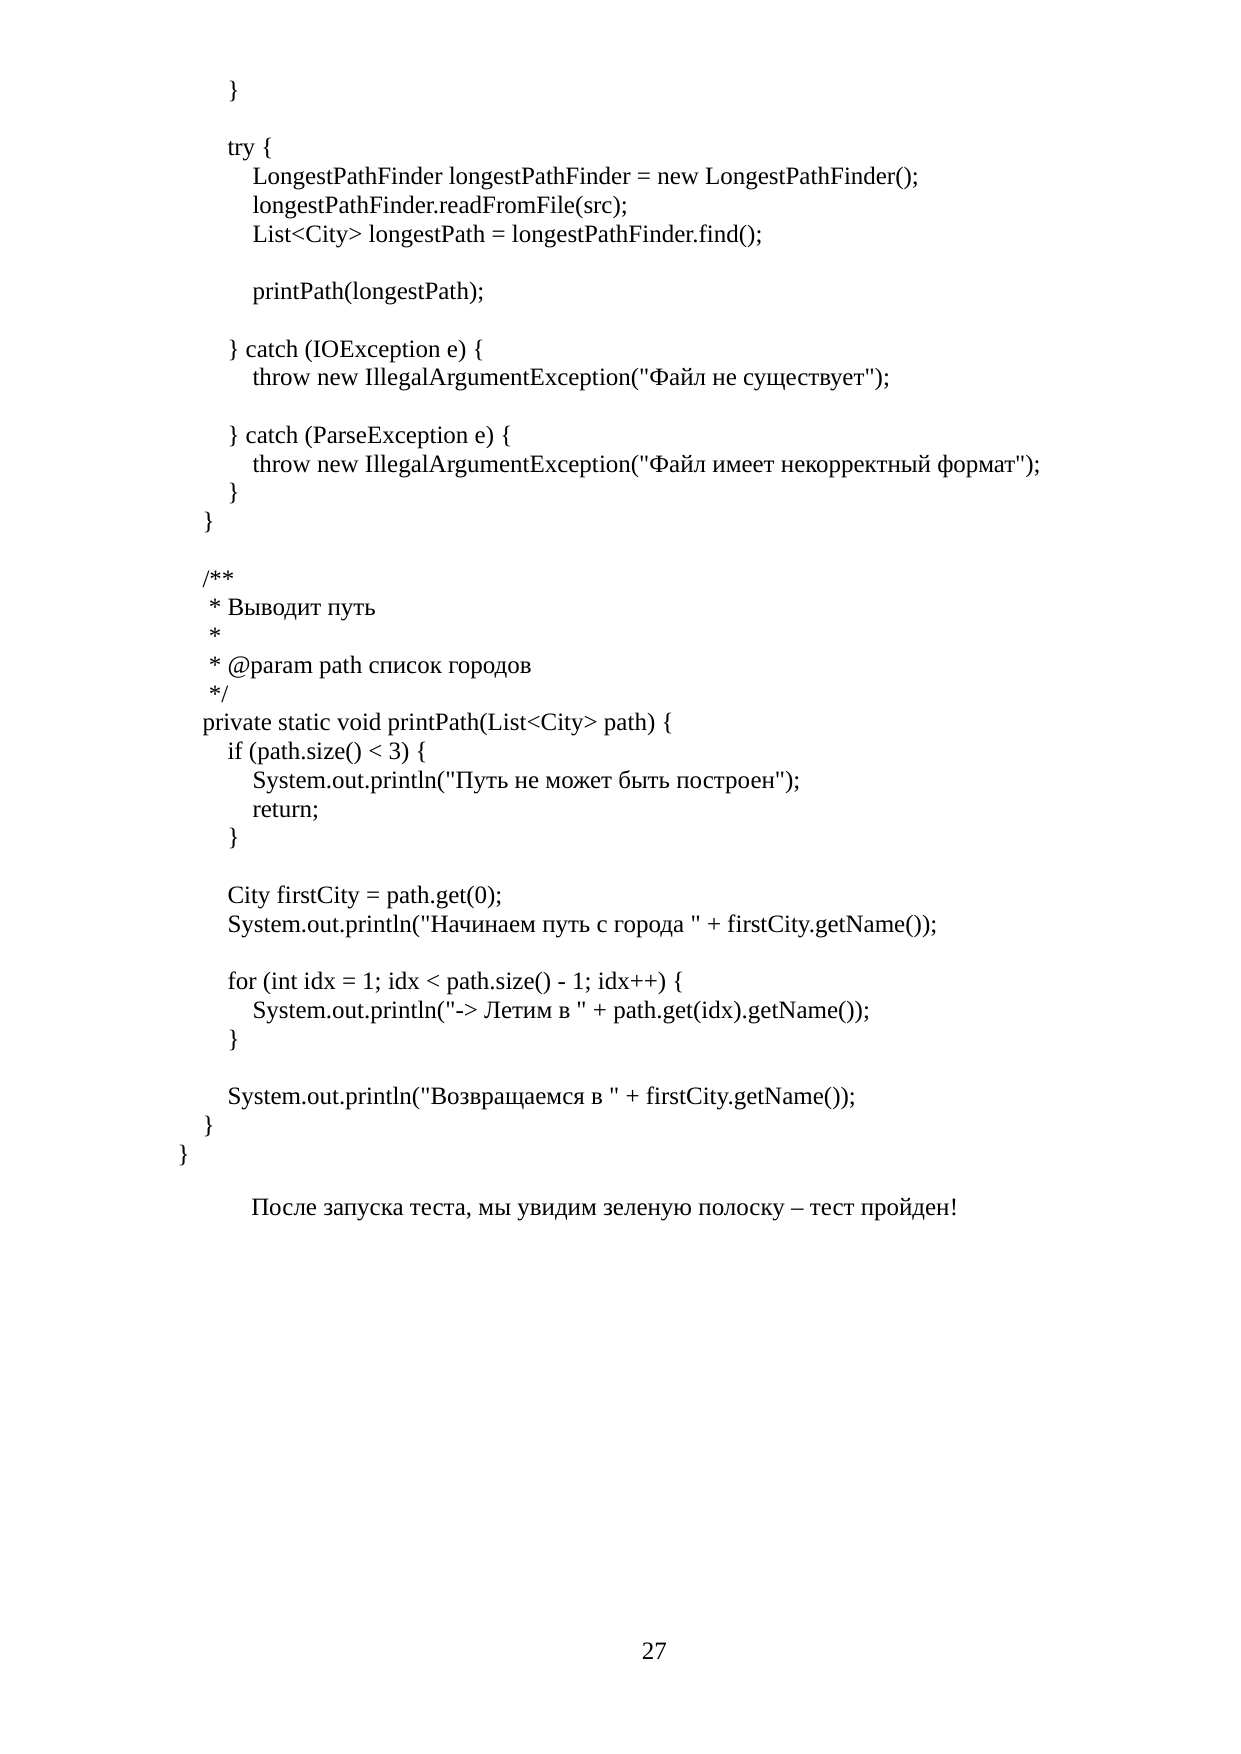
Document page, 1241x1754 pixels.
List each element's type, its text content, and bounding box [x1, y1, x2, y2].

text После запуска теста, мы увидим зеленую полоску – тест пройден! [177, 1192, 1152, 1221]
text } try { LongestPathFinder longestPathFinder = new LongestPathFinder(); longestPathFinder.readFromFile(src); List<City> longestPath = longestPathFinder.find(); printPath(longestPath); } catch (IOException e) { throw new IllegalArgumentException("Файл не существует"); } catch (ParseException e) { throw new IllegalArgumentException("Файл имеет некорректный формат"); } } /** * Выводит путь * * @param path список городов */ private static void printPath(List<City> path) { if (path.size() < 3) { System.out.println("Путь не может быть построен"); return; } City firstCity = path.get(0); System.out.println("Начинаем путь с города " + firstCity.getName()); for (int idx = 1; idx < path.size() - 1; idx++) { System.out.println("-> Летим в " + path.get(idx).getName()); } System.out.println("Возвращаемся в " + firstCity.getName()); } } [177, 75, 1152, 1167]
